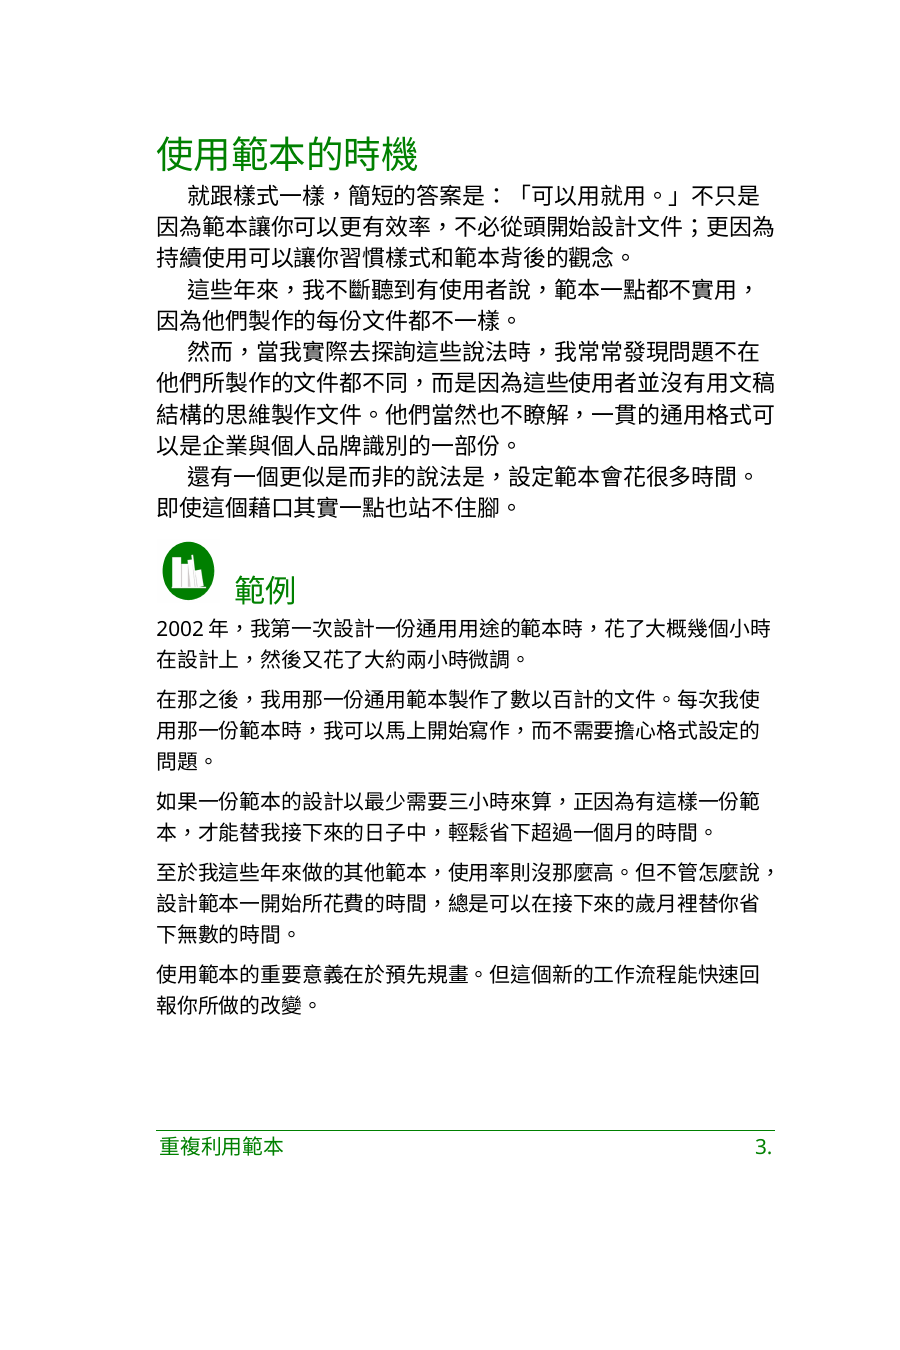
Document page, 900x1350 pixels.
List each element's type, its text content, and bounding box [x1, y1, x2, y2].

text 然而，當我實際去探詢這些說法時，我常常發現問題不在他們所製作的文件都不同，而是因為這些使用者並沒有用文稿結構的思維製作文件。他們當然也不瞭解，一貫的通用格式可以是企業與個人品牌識別的一部份。 [156, 336, 775, 461]
subtitle 使用範本的時機 [156, 125, 775, 179]
text 至於我這些年來做的其他範本，使用率則沒那麼高。但不管怎麼說，設計範本一開始所花費的時間，總是可以在接下來的歲月裡替你省下無數的時間。 [156, 855, 775, 949]
text 就跟樣式一樣，簡短的答案是：「可以用就用。」不只是因為範本讓你可以更有效率，不必從頭開始設計文件；更因為持續使用可以讓你習慣樣式和範本背後的觀念。 [156, 179, 775, 273]
subtitle 範例 [156, 539, 775, 611]
text 如果一份範本的設計以最少需要三小時來算，正因為有這樣一份範本，才能替我接下來的日子中，輕鬆省下超過一個月的時間。 [156, 784, 775, 847]
text 使用範本的重要意義在於預先規畫。但這個新的工作流程能快速回報你所做的改變。 [156, 957, 775, 1019]
text 這些年來，我不斷聽到有使用者說，範本一點都不實用，因為他們製作的每份文件都不一樣。 [156, 273, 775, 336]
text 在那之後，我用那一份通用範本製作了數以百計的文件。每次我使用那一份範本時，我可以馬上開始寫作，而不需要擔心格式設定的問題。 [156, 682, 775, 776]
text 2002年，我第一次設計一份通用用途的範本時，花了大概幾個小時在設計上，然後又花了大約兩小時微調。 [156, 611, 775, 674]
picture [157, 539, 220, 603]
text 還有一個更似是而非的說法是，設定範本會花很多時間。即使這個藉口其實一點也站不住腳。 [156, 461, 775, 523]
